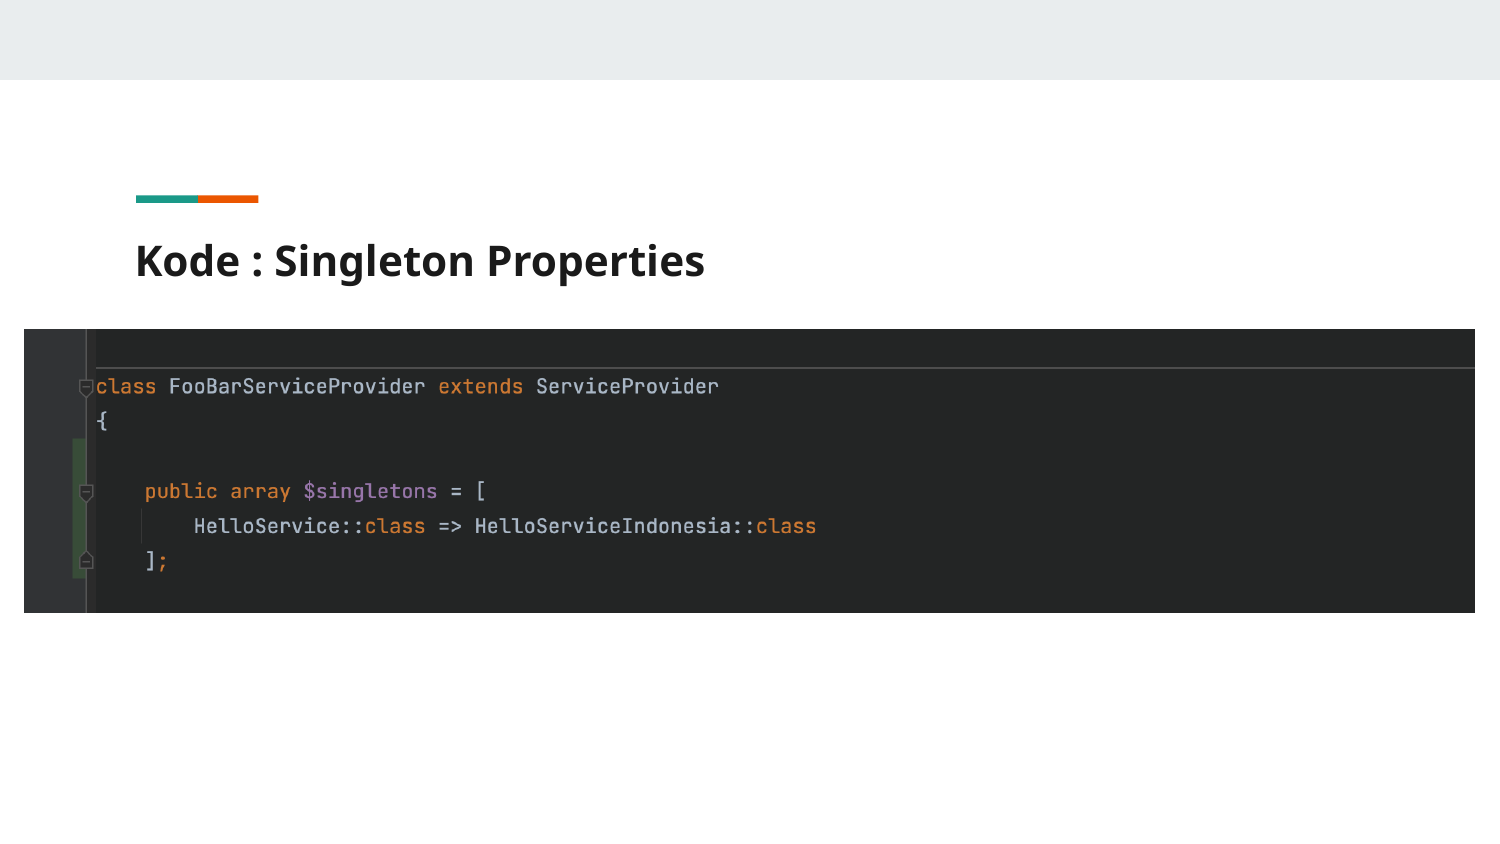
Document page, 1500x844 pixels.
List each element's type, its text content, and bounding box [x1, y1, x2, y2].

title Kode : Singleton Properties [119, 216, 1381, 305]
picture [24, 329, 1475, 613]
